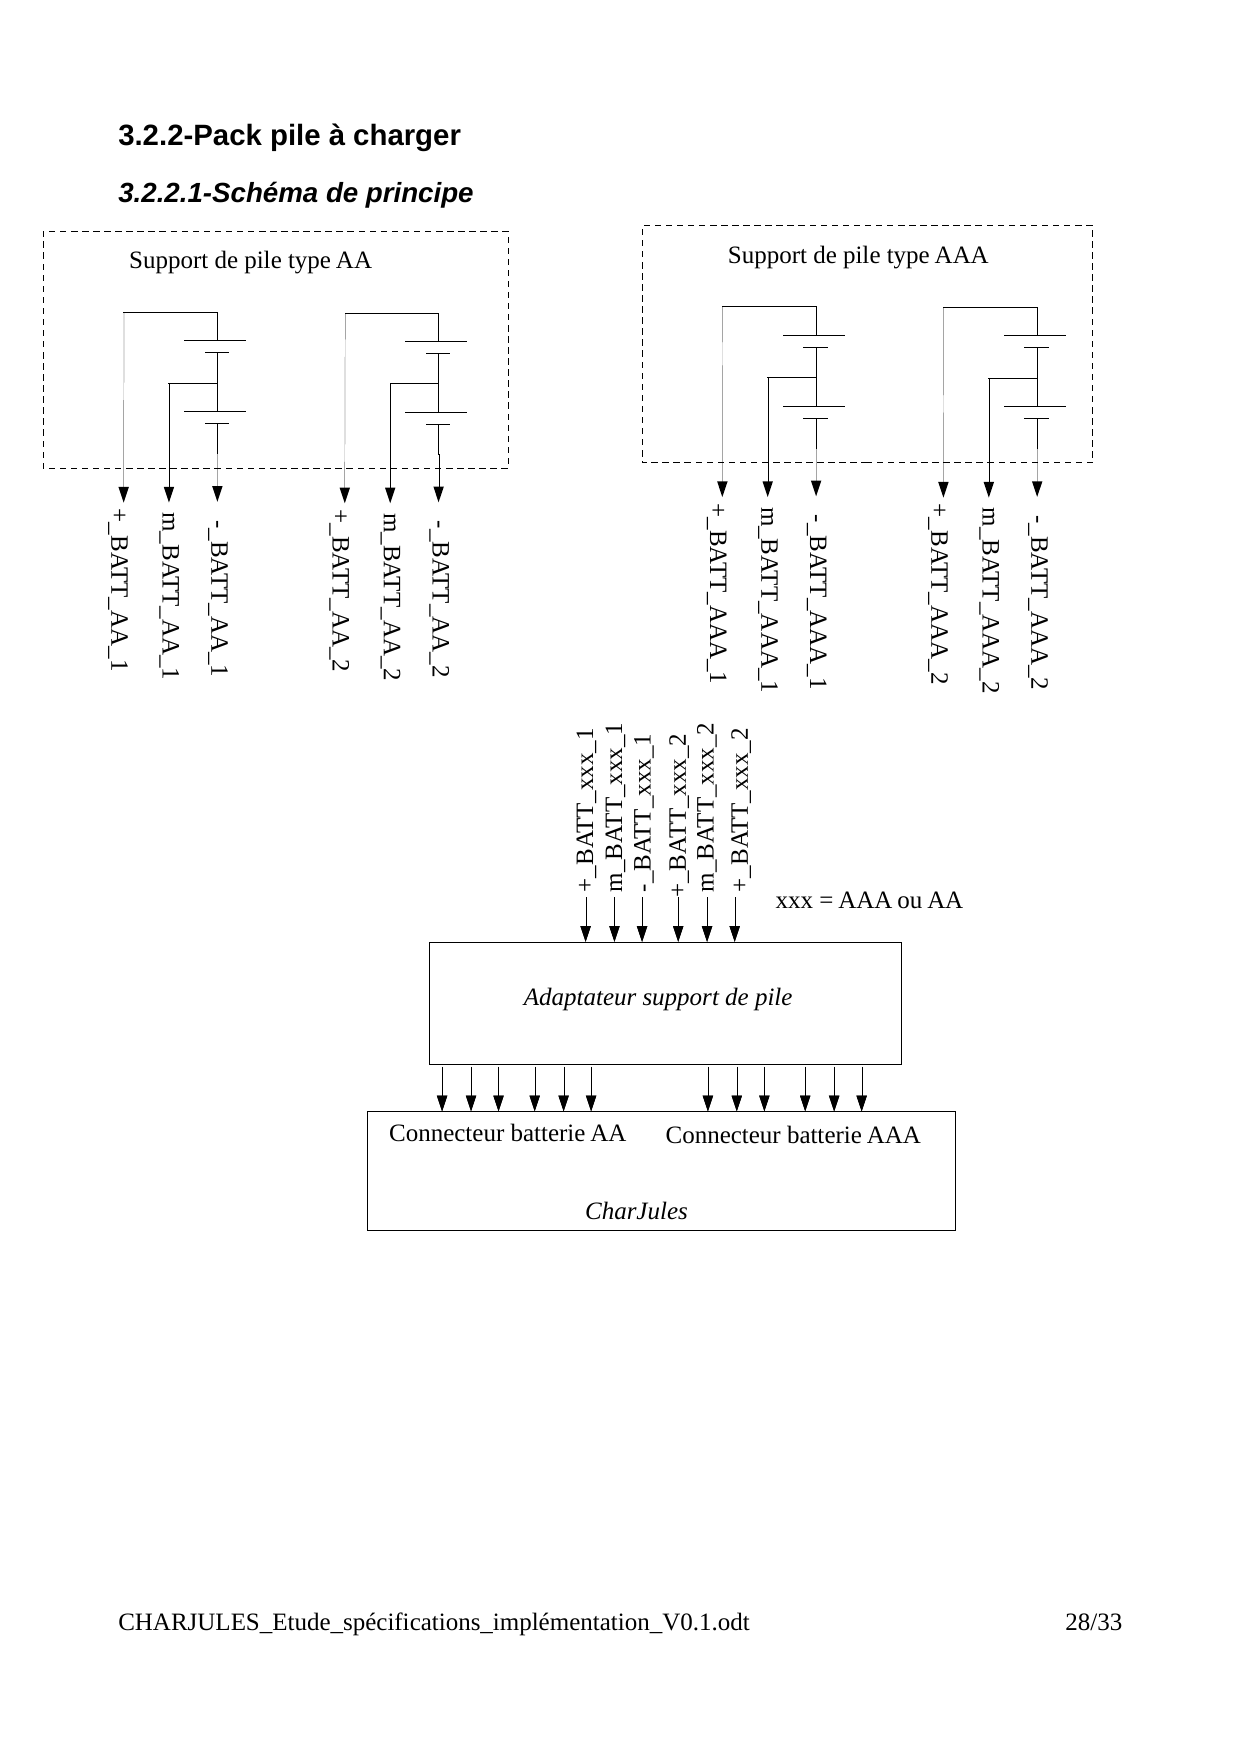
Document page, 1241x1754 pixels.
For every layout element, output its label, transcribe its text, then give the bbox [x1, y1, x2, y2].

subtitle 3.2.2-Pack pile à charger [118, 118, 1122, 152]
subtitle 3.2.2.1-Schéma de principe [118, 177, 1122, 209]
